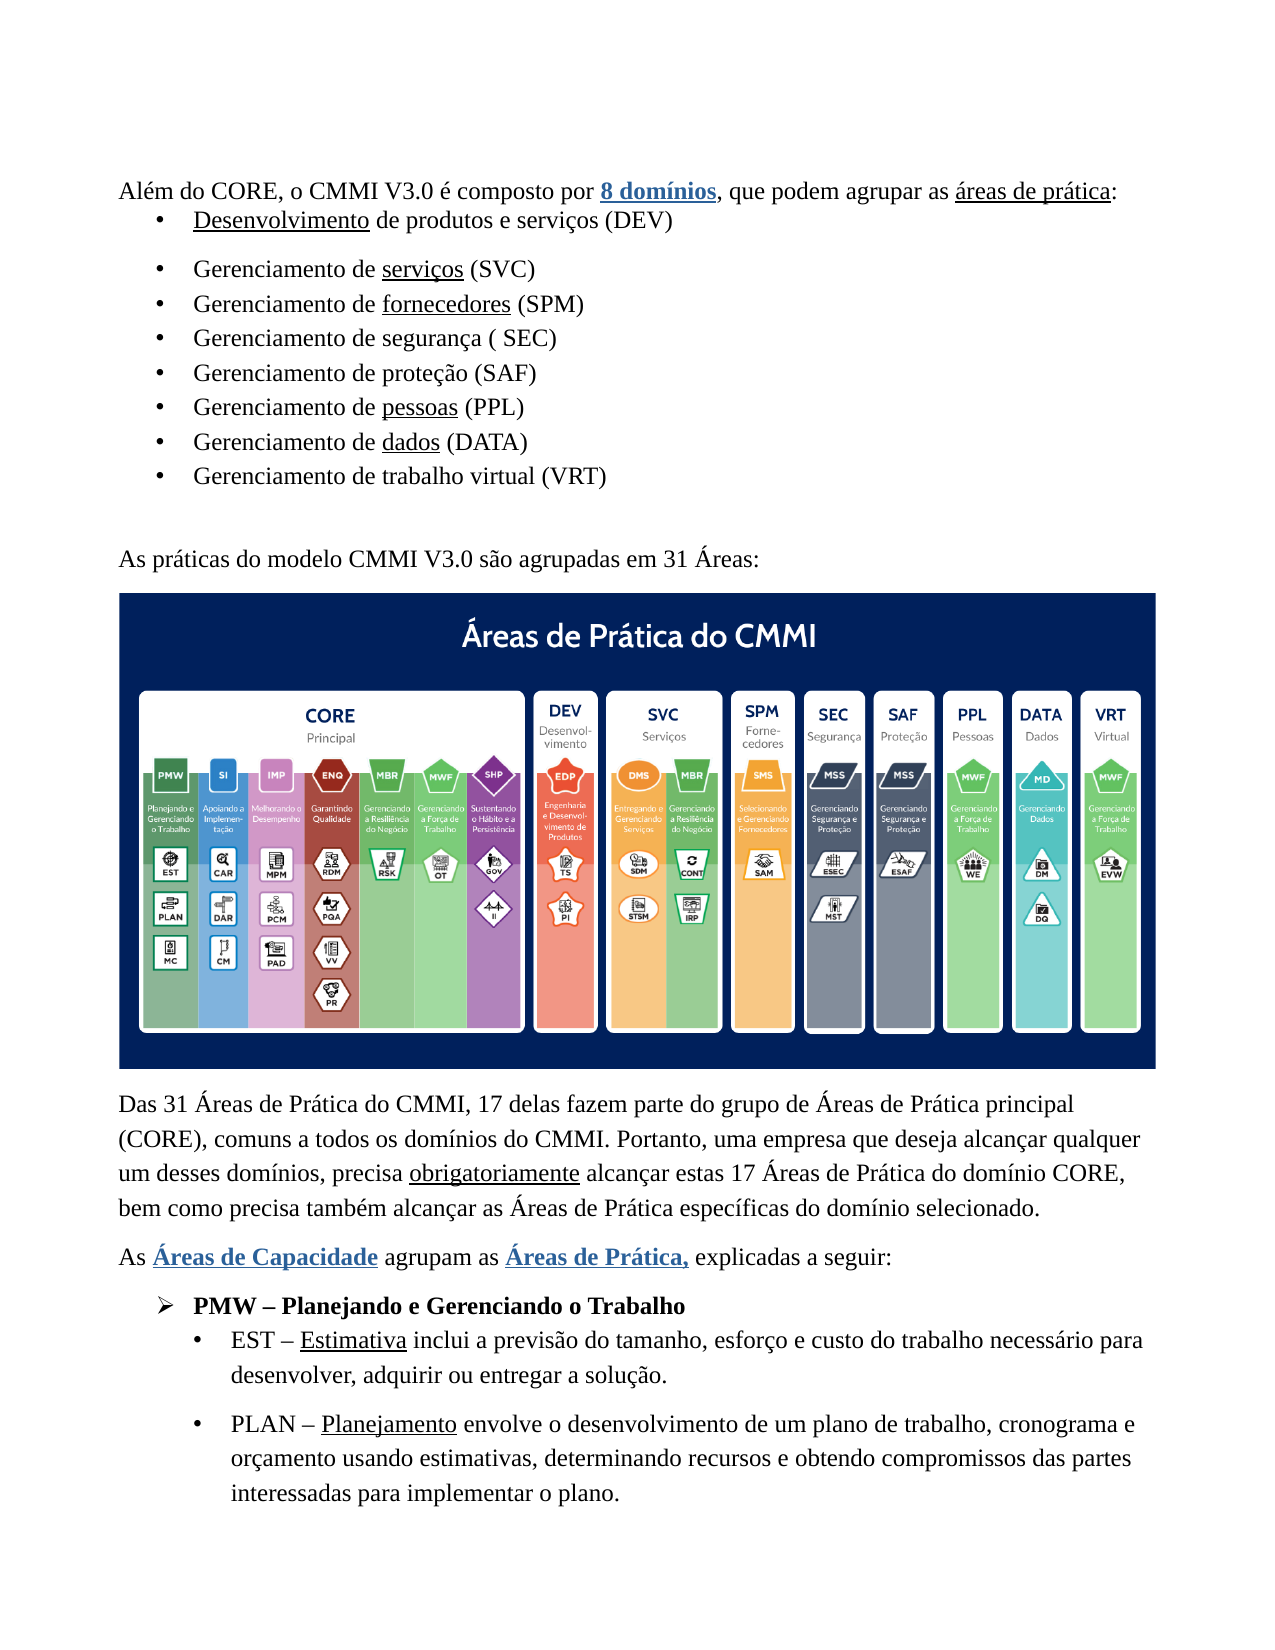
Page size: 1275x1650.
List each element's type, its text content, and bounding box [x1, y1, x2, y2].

list Gerenciamento de pessoas (PPL) [156, 392, 1157, 421]
list Gerenciamento de segurança ( SEC) [156, 323, 1157, 352]
list PMW – Planejando e Gerenciando o Trabalho [156, 1291, 1157, 1319]
picture [119, 593, 1156, 1069]
list Gerenciamento de trabalho virtual (VRT) [156, 461, 1157, 490]
list Gerenciamento de proteção (SAF) [156, 358, 1157, 386]
list Gerenciamento de dados (DATA) [156, 427, 1157, 455]
list PLAN – Planejamento envolve o desenvolvimento de um plano de trabalho, cronograma e orçamento usando estimativas, determinando recursos e obtendo compromissos das partes interessadas para implementar o plano. [193, 1409, 1157, 1507]
list Gerenciamento de fornecedores (SPM) [156, 289, 1157, 317]
list EST – Estimativa inclui a previsão do tamanho, esforço e custo do trabalho necessário para desenvolver, adquirir ou entregar a solução. [193, 1325, 1157, 1388]
list Desenvolvimento de produtos e serviços (DEV) [156, 205, 1157, 234]
text Além do CORE, o CMMI V3.0 é composto por 8 domínios, que podem agrupar as áreas de prática: [118, 176, 1157, 205]
text As Áreas de Capacidade agrupam as Áreas de Prática, explicadas a seguir: [118, 1242, 1157, 1271]
text Das 31 Áreas de Prática do CMMI, 17 delas fazem parte do grupo de Áreas de Prática principal (CORE), comuns a todos os domínios do CMMI. Portanto, uma empresa que deseja alcançar qualquer um desses domínios, precisa obrigatoriamente alcançar estas 17 Áreas de Prática do domínio CORE, bem como precisa também alcançar as Áreas de Prática específicas do domínio selecionado. [118, 1089, 1157, 1221]
text As práticas do modelo CMMI V3.0 são agrupadas em 31 Áreas: [118, 544, 1157, 573]
list Gerenciamento de serviços (SVC) [156, 254, 1157, 283]
